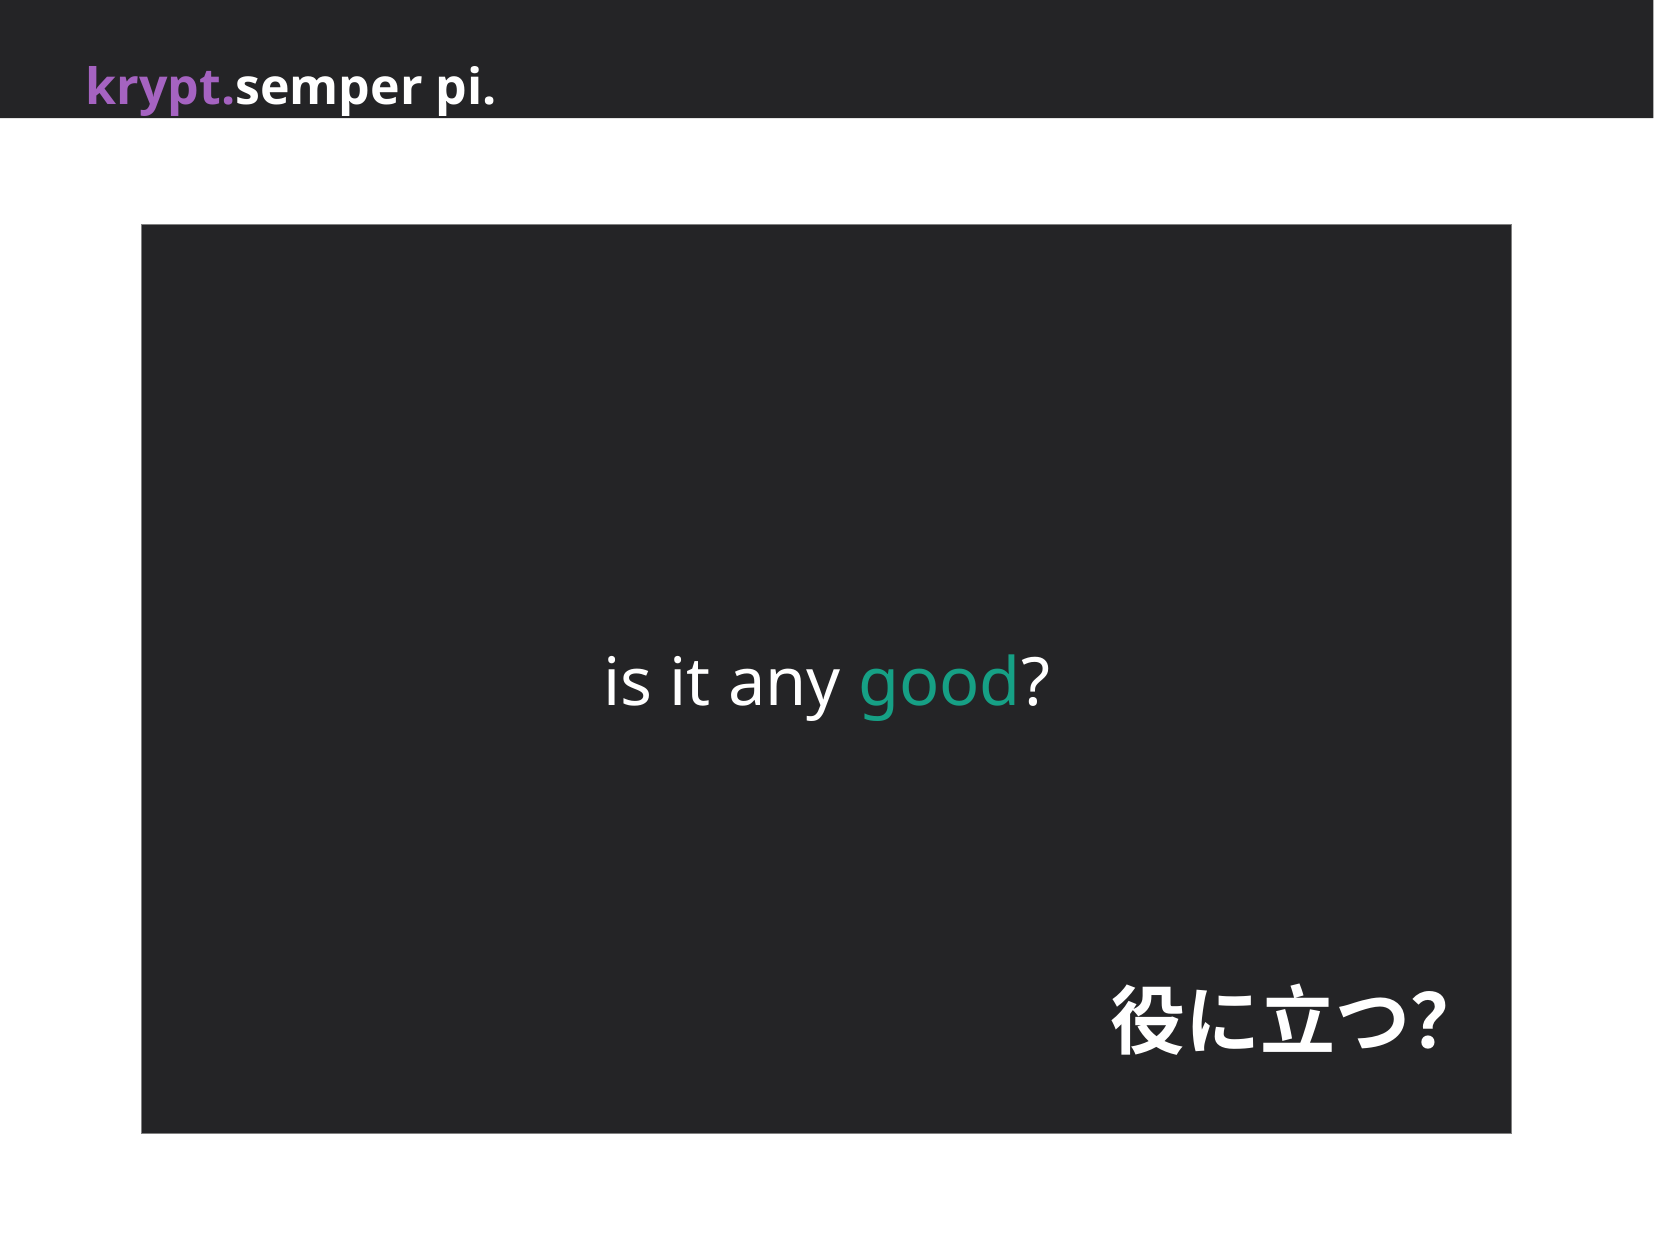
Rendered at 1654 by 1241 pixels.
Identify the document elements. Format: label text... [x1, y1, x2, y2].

text_box krypt.semper pi. [70, 43, 544, 119]
text_box is it any good? [141, 224, 1512, 1134]
text_box 役に立つ？ [153, 909, 1501, 1123]
text_box [0, 0, 1654, 119]
